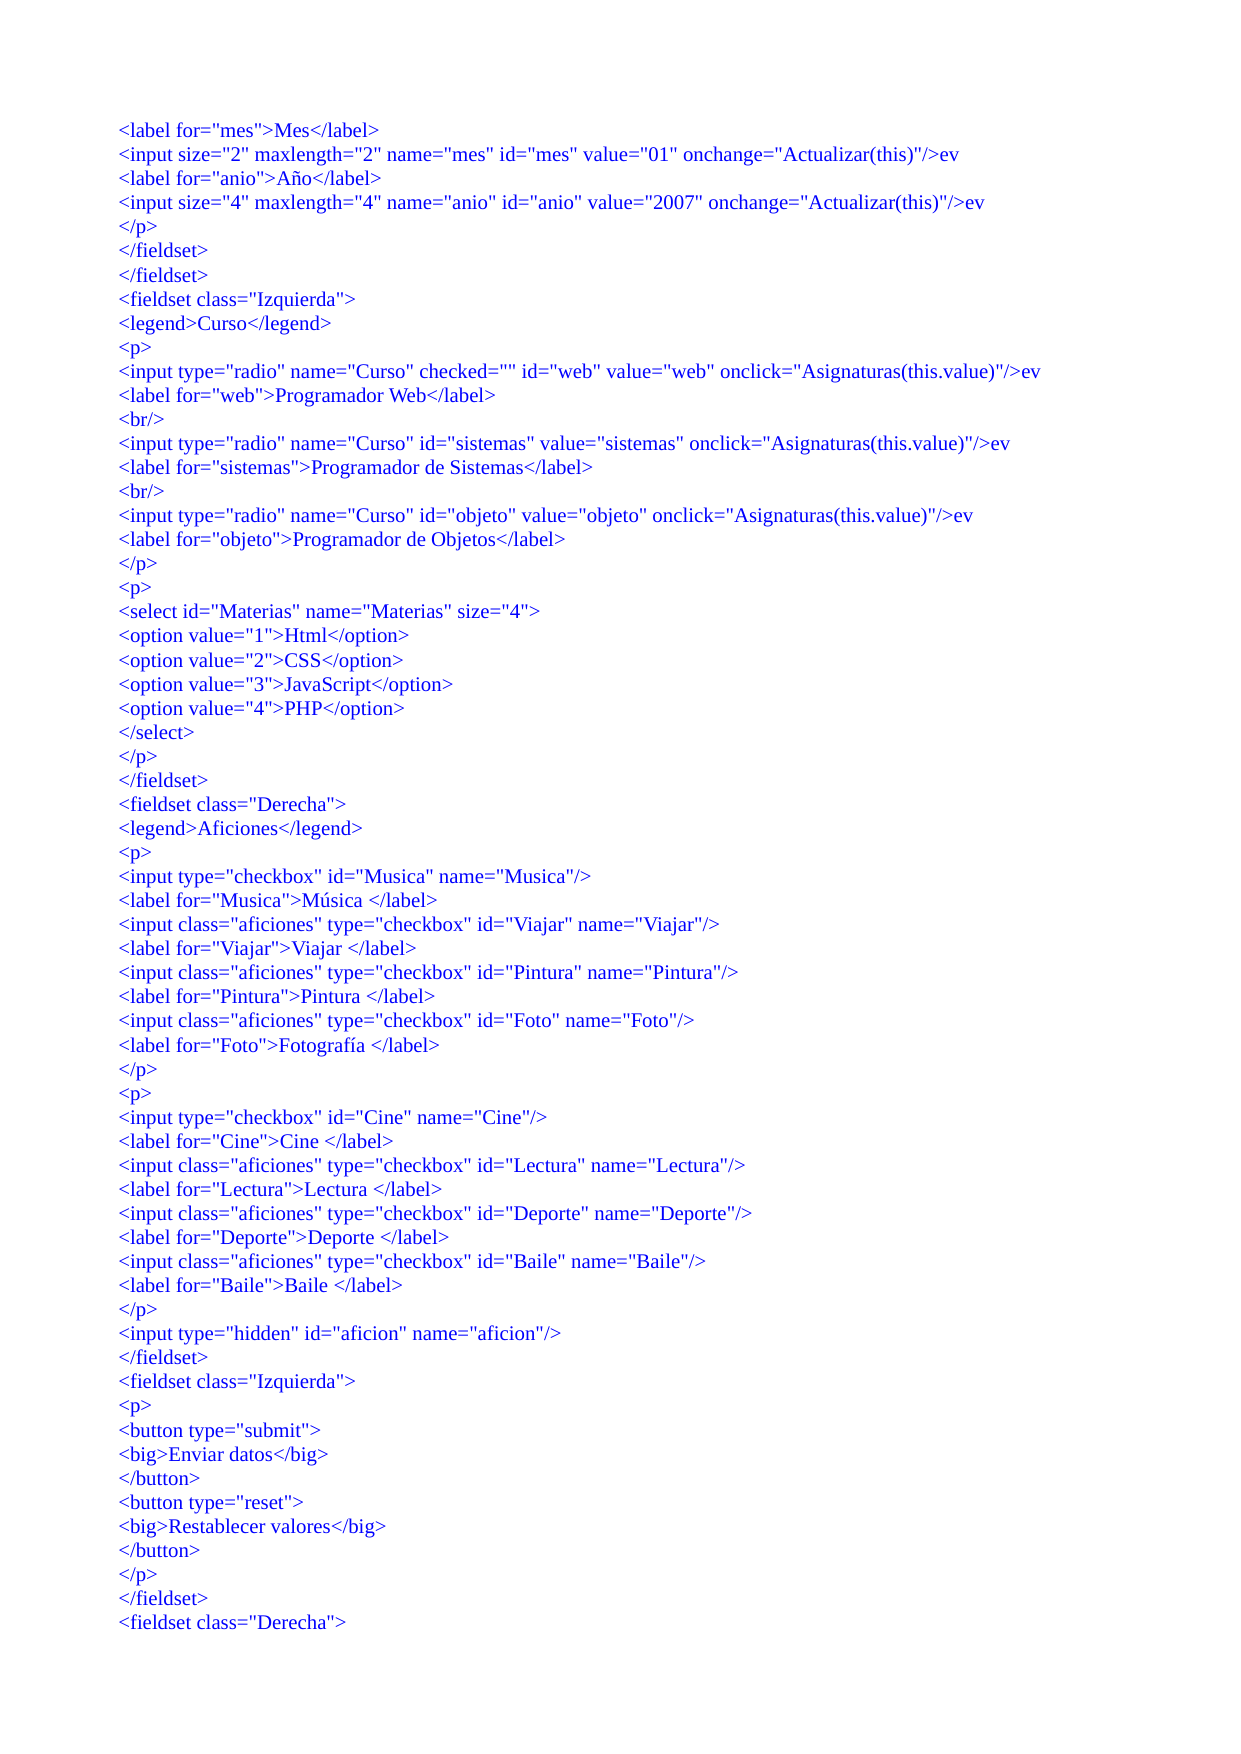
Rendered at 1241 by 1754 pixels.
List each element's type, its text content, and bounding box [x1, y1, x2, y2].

text <input class="aficiones" type="checkbox" id="Foto" name="Foto"/> [118, 1008, 1122, 1032]
text </p> [118, 1562, 1122, 1586]
text </p> [118, 1057, 1122, 1081]
text <input type="radio" name="Curso" id="objeto" value="objeto" onclick="Asignaturas(this.value)"/>ev [118, 503, 1122, 527]
text <p> [118, 1081, 1122, 1105]
text </p> [118, 1297, 1122, 1321]
text <button type="reset"> [118, 1490, 1122, 1514]
text <label for="Foto">Fotografía </label> [118, 1032, 1122, 1057]
text <input type="radio" name="Curso" id="sistemas" value="sistemas" onclick="Asignaturas(this.value)"/>ev [118, 431, 1122, 455]
text <select id="Materias" name="Materias" size="4"> [118, 599, 1122, 623]
text <big>Restablecer valores</big> [118, 1514, 1122, 1538]
text </p> [118, 551, 1122, 575]
text <label for="Pintura">Pintura </label> [118, 984, 1122, 1008]
text <option value="3">JavaScript</option> [118, 672, 1122, 696]
text </p> [118, 214, 1122, 238]
text </p> [118, 744, 1122, 768]
text <label for="Cine">Cine </label> [118, 1129, 1122, 1153]
text </fieldset> [118, 1345, 1122, 1369]
text </fieldset> [118, 1586, 1122, 1610]
text <option value="1">Html</option> [118, 623, 1122, 647]
text </select> [118, 720, 1122, 744]
text <label for="mes">Mes</label> [118, 118, 1122, 142]
text <input type="hidden" id="aficion" name="aficion"/> [118, 1321, 1122, 1345]
text </fieldset> [118, 768, 1122, 792]
text <label for="Lectura">Lectura </label> [118, 1177, 1122, 1201]
text <input class="aficiones" type="checkbox" id="Deporte" name="Deporte"/> [118, 1201, 1122, 1225]
text <option value="4">PHP</option> [118, 696, 1122, 720]
text </fieldset> [118, 262, 1122, 287]
text <input class="aficiones" type="checkbox" id="Viajar" name="Viajar"/> [118, 912, 1122, 936]
text <button type="submit"> [118, 1417, 1122, 1442]
text <p> [118, 335, 1122, 359]
text <fieldset class="Derecha"> [118, 792, 1122, 816]
text </button> [118, 1466, 1122, 1490]
text <br/> [118, 479, 1122, 503]
text <big>Enviar datos</big> [118, 1442, 1122, 1466]
text <label for="Baile">Baile </label> [118, 1273, 1122, 1297]
text <label for="anio">Año</label> [118, 166, 1122, 190]
text <input class="aficiones" type="checkbox" id="Lectura" name="Lectura"/> [118, 1153, 1122, 1177]
text <p> [118, 840, 1122, 864]
text </button> [118, 1538, 1122, 1562]
text <fieldset class="Derecha"> [118, 1610, 1122, 1634]
text </fieldset> [118, 238, 1122, 262]
text <fieldset class="Izquierda"> [118, 287, 1122, 311]
text <option value="2">CSS</option> [118, 647, 1122, 672]
text <label for="sistemas">Programador de Sistemas</label> [118, 455, 1122, 479]
text <legend>Aficiones</legend> [118, 816, 1122, 840]
text <label for="web">Programador Web</label> [118, 383, 1122, 407]
text <input type="checkbox" id="Musica" name="Musica"/> [118, 864, 1122, 888]
text <label for="objeto">Programador de Objetos</label> [118, 527, 1122, 551]
text <br/> [118, 407, 1122, 431]
text <p> [118, 1393, 1122, 1417]
text <input class="aficiones" type="checkbox" id="Pintura" name="Pintura"/> [118, 960, 1122, 984]
text <input class="aficiones" type="checkbox" id="Baile" name="Baile"/> [118, 1249, 1122, 1273]
text <input size="2" maxlength="2" name="mes" id="mes" value="01" onchange="Actualizar(this)"/>ev [118, 142, 1122, 166]
text <input type="radio" name="Curso" checked="" id="web" value="web" onclick="Asignaturas(this.value)"/>ev [118, 359, 1122, 383]
text <label for="Musica">Música </label> [118, 888, 1122, 912]
text <fieldset class="Izquierda"> [118, 1369, 1122, 1393]
text <legend>Curso</legend> [118, 311, 1122, 335]
text <p> [118, 575, 1122, 599]
text <label for="Deporte">Deporte </label> [118, 1225, 1122, 1249]
text <input size="4" maxlength="4" name="anio" id="anio" value="2007" onchange="Actualizar(this)"/>ev [118, 190, 1122, 214]
text <input type="checkbox" id="Cine" name="Cine"/> [118, 1105, 1122, 1129]
text <label for="Viajar">Viajar </label> [118, 936, 1122, 960]
